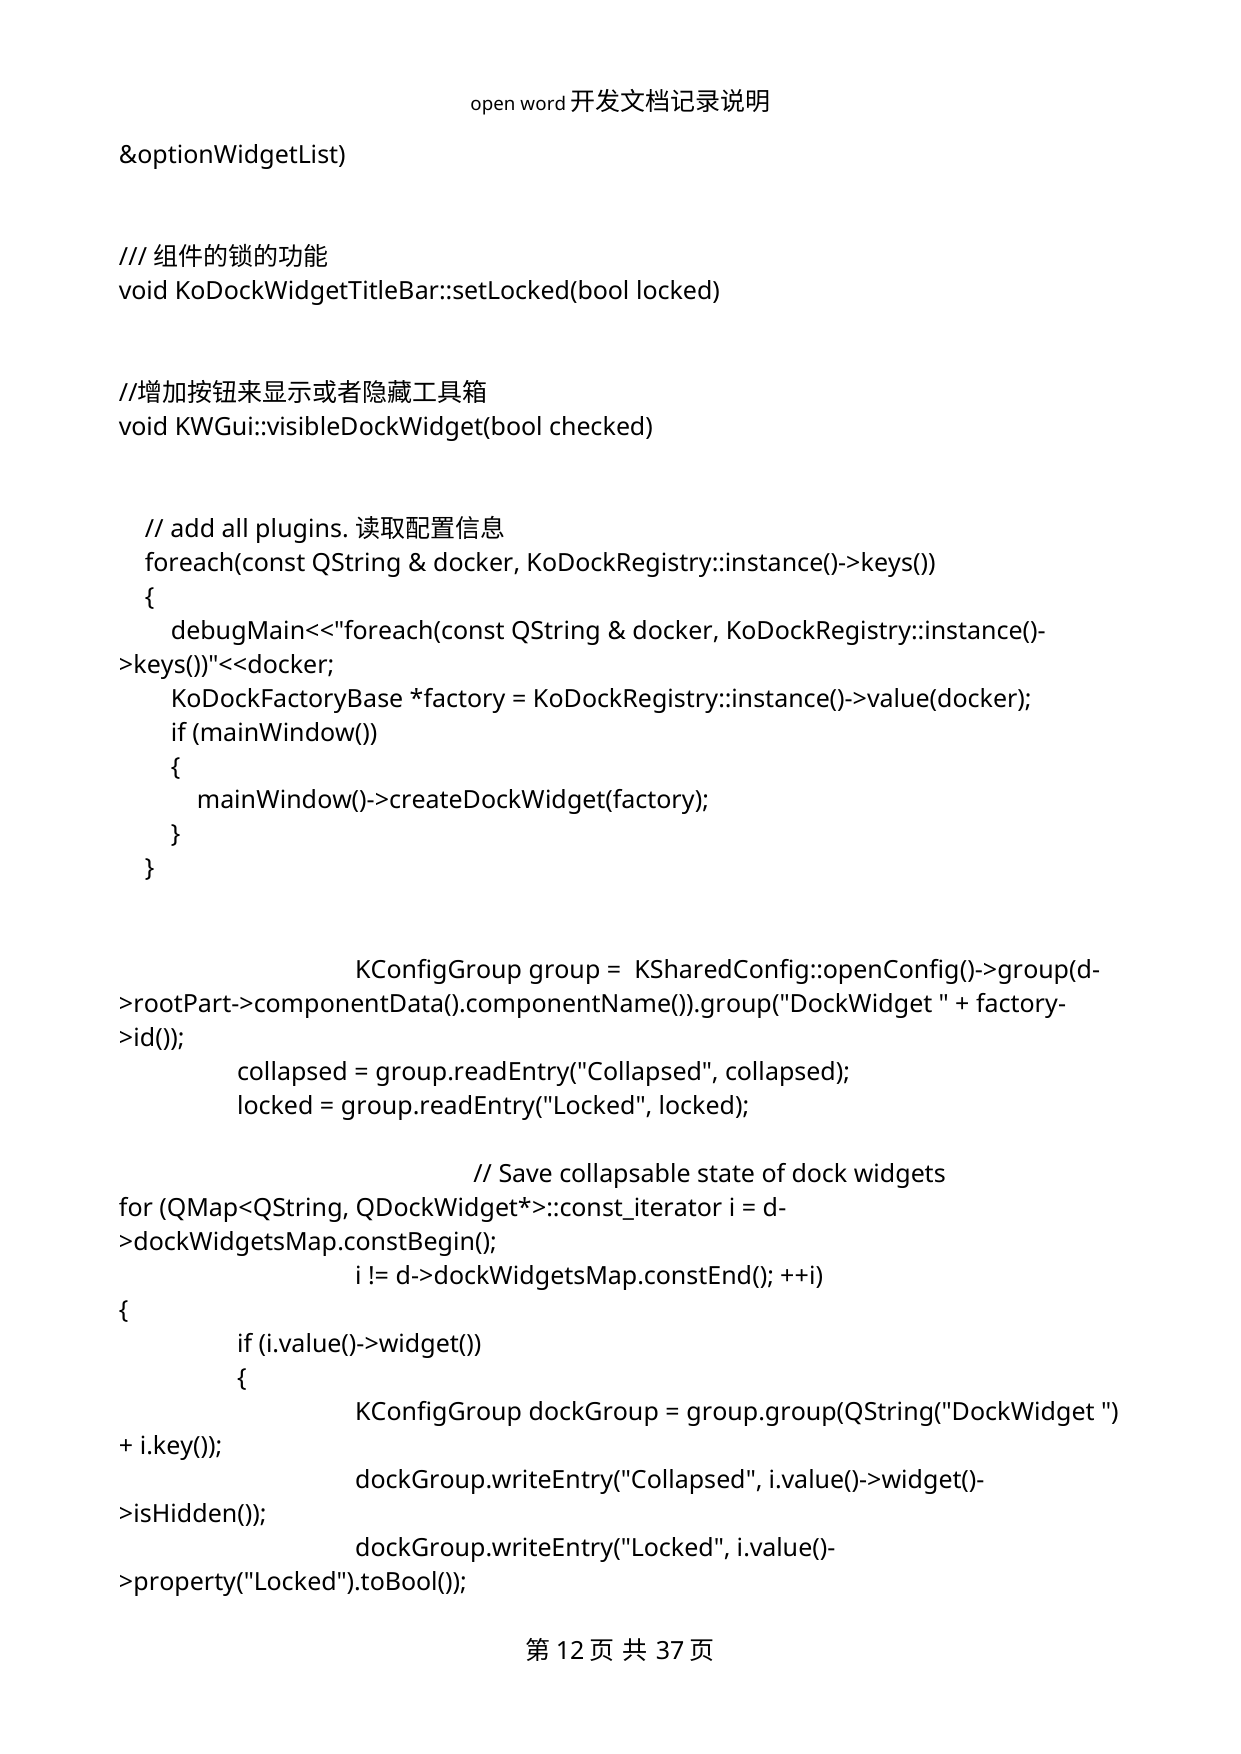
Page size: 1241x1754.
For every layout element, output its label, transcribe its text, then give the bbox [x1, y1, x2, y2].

text dockGroup.writeEntry("Locked", i.value()->property("Locked").toBool()); [119, 1529, 1121, 1597]
text void KWGui::visibleDockWidget(bool checked) [119, 409, 1121, 443]
text } [119, 816, 1121, 850]
text KConfigGroup dockGroup = group.group(QString("DockWidget ") + i.key()); [119, 1394, 1121, 1462]
text { [119, 1360, 1121, 1394]
text collapsed = group.readEntry("Collapsed", collapsed); [119, 1054, 1121, 1088]
text } [119, 850, 1121, 884]
text &optionWidgetList) [119, 137, 1121, 171]
text // add all plugins. 读取配置信息 [119, 511, 1121, 545]
text //增加按钮来显示或者隐藏工具箱 [119, 375, 1121, 409]
text // Save collapsable state of dock widgets [119, 1156, 1121, 1190]
text for (QMap<QString, QDockWidget*>::const_iterator i = d->dockWidgetsMap.constBegin(); [119, 1190, 1121, 1258]
text dockGroup.writeEntry("Collapsed", i.value()->widget()->isHidden()); [119, 1462, 1121, 1529]
text { [119, 748, 1121, 782]
text { [119, 579, 1121, 613]
text debugMain<<"foreach(const QString & docker, KoDockRegistry::instance()->keys())"<<docker; [119, 613, 1121, 681]
text { [119, 1292, 1121, 1326]
text foreach(const QString & docker, KoDockRegistry::instance()->keys()) [119, 545, 1121, 579]
text if (i.value()->widget()) [119, 1326, 1121, 1360]
text mainWindow()->createDockWidget(factory); [119, 782, 1121, 816]
text KConfigGroup group = KSharedConfig::openConfig()->group(d->rootPart->componentData().componentName()).group("DockWidget " + factory->id()); [119, 952, 1121, 1054]
text locked = group.readEntry("Locked", locked); [119, 1088, 1121, 1122]
text if (mainWindow()) [119, 714, 1121, 748]
text void KoDockWidgetTitleBar::setLocked(bool locked) [119, 273, 1121, 307]
text i != d->dockWidgetsMap.constEnd(); ++i) [119, 1258, 1121, 1292]
text /// 组件的锁的功能 [119, 239, 1121, 273]
text KoDockFactoryBase *factory = KoDockRegistry::instance()->value(docker); [119, 681, 1121, 714]
